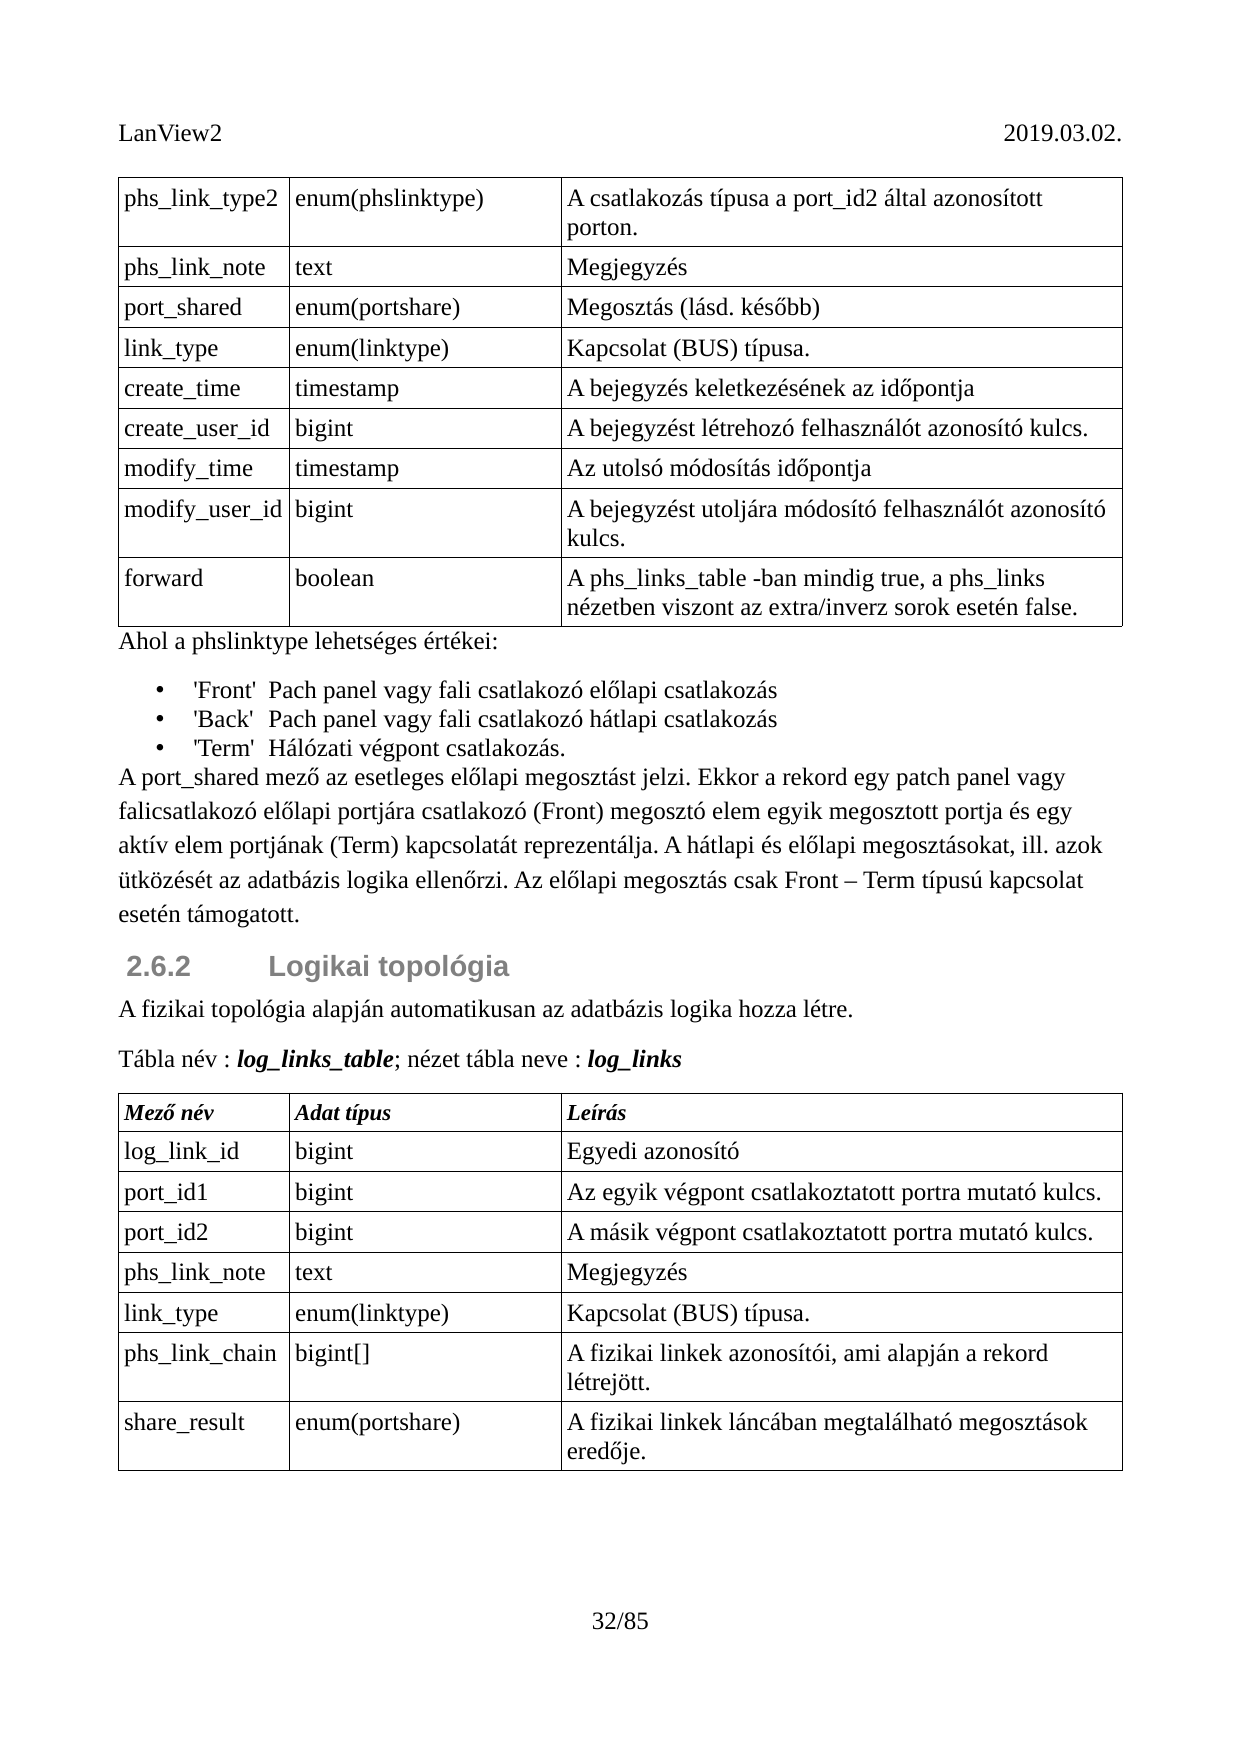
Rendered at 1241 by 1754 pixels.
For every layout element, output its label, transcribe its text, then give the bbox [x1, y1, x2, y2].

table_cell Kapcsolat (BUS) típusa. [562, 1293, 1122, 1332]
table_cell bigint[] [290, 1333, 561, 1401]
text Tábla név : log_links_table; nézet tábla neve : log_links [118, 1044, 1122, 1072]
table_cell Megjegyzés [562, 247, 1122, 286]
table_cell enum(portshare) [290, 287, 561, 327]
text A port_shared mező az esetleges előlapi megosztást jelzi. Ekkor a rekord egy patch panel vagy falicsatlakozó előlapi portjára csatlakozó (Front) megosztó elem egyik megosztott portja és egy aktív elem portjának (Term) kapcsolatát reprezentálja. A hátlapi és előlapi megosztásokat, ill. azok ütközését az adatbázis logika ellenőrzi. Az előlapi megosztás csak Front – Term típusú kapcsolat esetén támogatott. [118, 762, 1122, 928]
table_cell modify_user_id [119, 489, 289, 557]
table_cell link_type [119, 328, 289, 367]
subtitle Logikai topológia [118, 948, 1122, 982]
table_cell A bejegyzést létrehozó felhasználót azonosító kulcs. [562, 409, 1122, 448]
table_cell port_id1 [119, 1172, 289, 1211]
table_cell phs_link_note [119, 1253, 289, 1292]
table_header Mező név [119, 1094, 289, 1131]
table_cell create_time [119, 368, 289, 407]
table_cell port_id2 [119, 1212, 289, 1252]
table_cell bigint [290, 409, 561, 448]
list 'Back' Pach panel vagy fali csatlakozó hátlapi csatlakozás [156, 704, 1122, 733]
table_cell phs_link_chain [119, 1333, 289, 1401]
table_cell enum(phslinktype) [290, 178, 561, 246]
table_cell Az egyik végpont csatlakoztatott portra mutató kulcs. [562, 1172, 1122, 1211]
table_cell port_shared [119, 287, 289, 327]
table_cell A fizikai linkek azonosítói, ami alapján a rekord létrejött. [562, 1333, 1122, 1401]
list 'Front' Pach panel vagy fali csatlakozó előlapi csatlakozás [156, 675, 1122, 704]
table_cell bigint [290, 489, 561, 557]
table_cell phs_link_type2 [119, 178, 289, 246]
table_cell Megosztás (lásd. később) [562, 287, 1122, 327]
table_cell create_user_id [119, 409, 289, 448]
table_cell A bejegyzés keletkezésének az időpontja [562, 368, 1122, 407]
text Ahol a phslinktype lehetséges értékei: [118, 627, 1122, 655]
text A fizikai topológia alapján automatikusan az adatbázis logika hozza létre. [118, 994, 1122, 1023]
table_cell A phs_links_table -ban mindig true, a phs_links nézetben viszont az extra/inverz sorok esetén false. [562, 558, 1122, 626]
table_cell log_link_id [119, 1132, 289, 1171]
table_cell share_result [119, 1402, 289, 1470]
table_cell text [290, 247, 561, 286]
table_cell text [290, 1253, 561, 1292]
table_cell enum(linktype) [290, 1293, 561, 1332]
table_cell modify_time [119, 449, 289, 488]
table_cell A bejegyzést utoljára módosító felhasználót azonosító kulcs. [562, 489, 1122, 557]
table_cell enum(portshare) [290, 1402, 561, 1470]
table_cell boolean [290, 558, 561, 626]
table_cell A csatlakozás típusa a port_id2 által azonosított porton. [562, 178, 1122, 246]
table_cell link_type [119, 1293, 289, 1332]
list 'Term' Hálózati végpont csatlakozás. [156, 733, 1122, 762]
table_cell Kapcsolat (BUS) típusa. [562, 328, 1122, 367]
table_cell A másik végpont csatlakoztatott portra mutató kulcs. [562, 1212, 1122, 1252]
table_cell phs_link_note [119, 247, 289, 286]
table_cell bigint [290, 1132, 561, 1171]
table_cell Megjegyzés [562, 1253, 1122, 1292]
table_cell Az utolsó módosítás időpontja [562, 449, 1122, 488]
table_cell enum(linktype) [290, 328, 561, 367]
table_cell forward [119, 558, 289, 626]
table_cell A fizikai linkek láncában megtalálható megosztások eredője. [562, 1402, 1122, 1470]
table_cell bigint [290, 1212, 561, 1252]
table_header Adat típus [290, 1094, 561, 1131]
table_cell timestamp [290, 368, 561, 407]
table_cell bigint [290, 1172, 561, 1211]
table_cell Egyedi azonosító [562, 1132, 1122, 1171]
table_header Leírás [562, 1094, 1122, 1131]
table_cell timestamp [290, 449, 561, 488]
